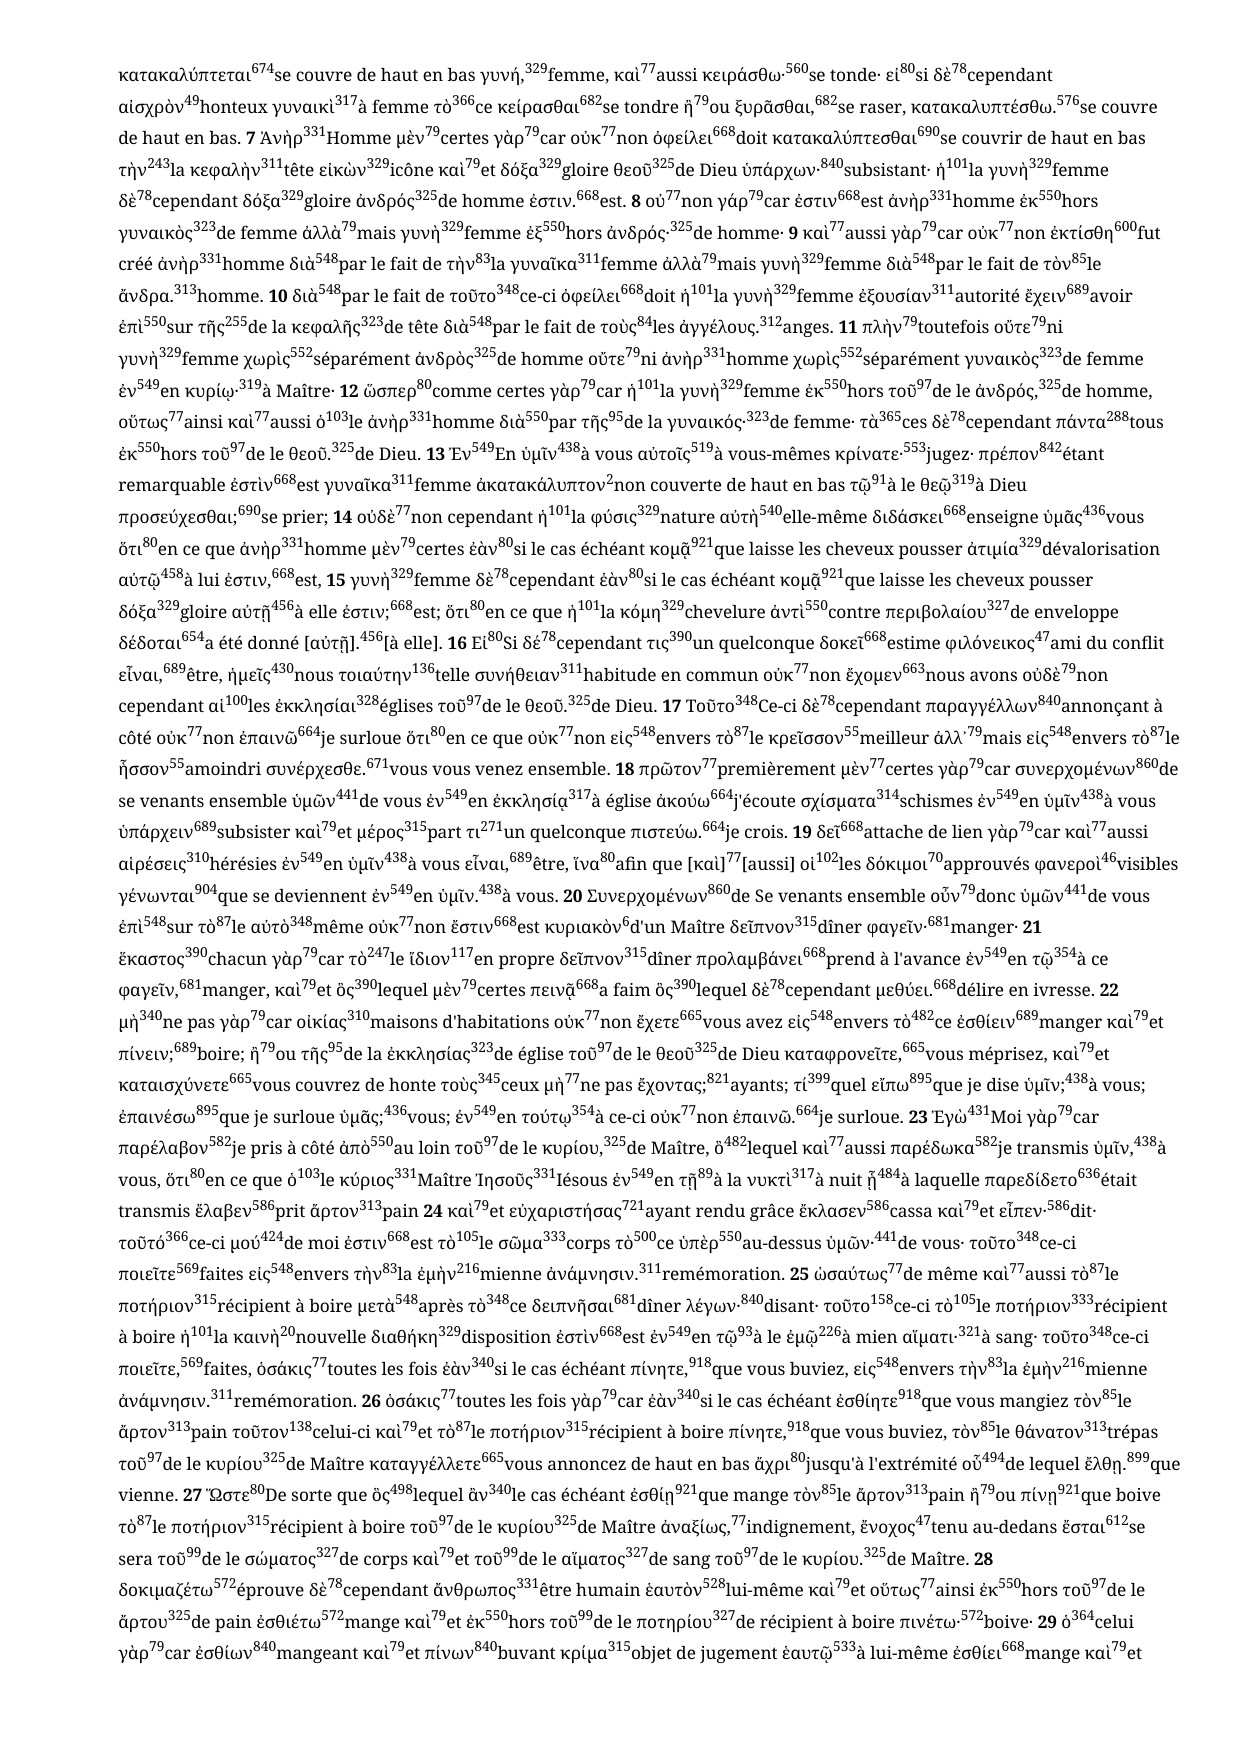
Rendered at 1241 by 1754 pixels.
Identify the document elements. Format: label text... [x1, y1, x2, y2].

text 1 μιμηταί330mimes μου424de moi γίνεσθε573que vous vous devenez καθὼς77de haut en bas comme κἀγὼ431et moi Χριστοῦ.325de Christ. 2 Ἐπαινῶ664Je surloue δὲ78cependant ὑμᾶς436vous ὅτι80en ce que πάντα374tous μου424de moi μέμνησθε645vous vous avez fait mémoire καί,79et, καθὼς77de haut en bas comme παρέδωκα582je transmis ὑμῖν,438à vous, τὰς82les παραδόσεις310transmissions κατέχετε.665vous tenez de haut en bas. 3 Θέλω664Je veux δὲ78cependant ὑμᾶς436vous εἰδέναι686avoir su ὅτι80en ce que παντὸς281de tout ἀνδρὸς325de homme ἡ101la κεφαλὴ329tête ὁ103le Χριστός331Christ ἐστιν,668est, κεφαλὴ329tête δὲ78cependant γυναικὸς323de femme ὁ103le ἀνήρ,331homme, κεφαλὴ329tête δὲ78cependant τοῦ97de le Χριστοῦ325de Christ ὁ103le θεός.331Dieu. 4 πᾶς287tout ἀνὴρ331homme προσευχόμενος867se priant ἢ79ou προφητεύων840prophétisant κατὰ550contre κεφαλῆς323de tête ἔχων840ayant καταισχύνει668couvre de honte τὴν83la κεφαλὴν311tête αὐτοῦ.464de lui. 5 πᾶσα285toute δὲ78cependant γυνὴ329femme προσευχομένη865se priante ἢ79ou προφητεύουσα838prophétisante ἀκατακαλύπτῳ8à non couverte de haut en bas τῇ249à la κεφαλῇ317à tête καταισχύνει668couvre de honte τὴν83la κεφαλὴν311tête αὐτῆς·462de elle· ἓν73un γάρ79car ἐστιν668est καὶ79et τὸ105le αὐτὸ366même τῇ350à celle ἐξυρημένῃ.799à ayante étée rasée. 6 εἰ80si γὰρ79car οὐ77non κατακαλύπτεται674se couvre de haut en bas γυνή,329femme, καὶ77aussi κειράσθω·560se tonde· εἰ80si δὲ78cependant αἰσχρὸν49honteux γυναικὶ317à femme τὸ366ce κείρασθαι682se tondre ἢ79ou ξυρᾶσθαι,682se raser, κατακαλυπτέσθω.576se couvre de haut en bas. 7 Ἀνὴρ331Homme μὲν79certes γὰρ79car οὐκ77non ὀφείλει668doit κατακαλύπτεσθαι690se couvrir de haut en bas τὴν243la κεφαλὴν311tête εἰκὼν329icône καὶ79et δόξα329gloire θεοῦ325de Dieu ὑπάρχων·840subsistant· ἡ101la γυνὴ329femme δὲ78cependant δόξα329gloire ἀνδρός325de homme ἐστιν.668est. 8 οὐ77non γάρ79car ἐστιν668est ἀνὴρ331homme ἐκ550hors γυναικὸς323de femme ἀλλὰ79mais γυνὴ329femme ἐξ550hors ἀνδρός·325de homme· 9 καὶ77aussi γὰρ79car οὐκ77non ἐκτίσθη600fut créé ἀνὴρ331homme διὰ548par le fait de τὴν83la γυναῖκα311femme ἀλλὰ79mais γυνὴ329femme διὰ548par le fait de τὸν85le ἄνδρα.313homme. 10 διὰ548par le fait de τοῦτο348ce-ci ὀφείλει668doit ἡ101la γυνὴ329femme ἐξουσίαν311autorité ἔχειν689avoir ἐπὶ550sur τῆς255de la κεφαλῆς323de tête διὰ548par le fait de τοὺς84les ἀγγέλους.312anges. 11 πλὴν79toutefois οὔτε79ni γυνὴ329femme χωρὶς552séparément ἀνδρὸς325de homme οὔτε79ni ἀνὴρ331homme χωρὶς552séparément γυναικὸς323de femme ἐν549en κυρίῳ·319à Maître· 12 ὥσπερ80comme certes γὰρ79car ἡ101la γυνὴ329femme ἐκ550hors τοῦ97de le ἀνδρός,325de homme, οὕτως77ainsi καὶ77aussi ὁ103le ἀνὴρ331homme διὰ550par τῆς95de la γυναικός·323de femme· τὰ365ces δὲ78cependant πάντα288tous ἐκ550hors τοῦ97de le θεοῦ.325de Dieu. 13 Ἐν549En ὑμῖν438à vous αὐτοῖς519à vous-mêmes κρίνατε·553jugez· πρέπον842étant remarquable ἐστὶν668est γυναῖκα311femme ἀκατακάλυπτον2non couverte de haut en bas τῷ91à le θεῷ319à Dieu προσεύχεσθαι;690se prier; 14 οὐδὲ77non cependant ἡ101la φύσις329nature αὐτὴ540elle-même διδάσκει668enseigne ὑμᾶς436vous ὅτι80en ce que ἀνὴρ331homme μὲν79certes ἐὰν80si le cas échéant κομᾷ921que laisse les cheveux pousser ἀτιμία329dévalorisation αὐτῷ458à lui ἐστιν,668est, 15 γυνὴ329femme δὲ78cependant ἐὰν80si le cas échéant κομᾷ921que laisse les cheveux pousser δόξα329gloire αὐτῇ456à elle ἐστιν;668est; ὅτι80en ce que ἡ101la κόμη329chevelure ἀντὶ550contre περιβολαίου327de enveloppe δέδοται654a été donné [αὐτῇ].456[à elle]. 16 Εἰ80Si δέ78cependant τις390un quelconque δοκεῖ668estime φιλόνεικος47ami du conflit εἶναι,689être, ἡμεῖς430nous τοιαύτην136telle συνήθειαν311habitude en commun οὐκ77non ἔχομεν663nous avons οὐδὲ79non cependant αἱ100les ἐκκλησίαι328églises τοῦ97de le θεοῦ.325de Dieu. 17 Τοῦτο348Ce-ci δὲ78cependant παραγγέλλων840annonçant à côté οὐκ77non ἐπαινῶ664je surloue ὅτι80en ce que οὐκ77non εἰς548envers τὸ87le κρεῖσσον55meilleur ἀλλ᾽79mais εἰς548envers τὸ87le ἧσσον55amoindri συνέρχεσθε.671vous vous venez ensemble. 18 πρῶτον77premièrement μὲν77certes γὰρ79car συνερχομένων860de se venants ensemble ὑμῶν441de vous ἐν549en ἐκκλησίᾳ317à église ἀκούω664j'écoute σχίσματα314schismes ἐν549en ὑμῖν438à vous ὑπάρχειν689subsister καὶ79et μέρος315part τι271un quelconque πιστεύω.664je crois. 19 δεῖ668attache de lien γὰρ79car καὶ77aussi αἱρέσεις310hérésies ἐν549en ὑμῖν438à vous εἶναι,689être, ἵνα80afin que [καὶ]77[aussi] οἱ102les δόκιμοι70approuvés φανεροὶ46visibles γένωνται904que se deviennent ἐν549en ὑμῖν.438à vous. 20 Συνερχομένων860de Se venants ensemble οὖν79donc ὑμῶν441de vous ἐπὶ548sur τὸ87le αὐτὸ348même οὐκ77non ἔστιν668est κυριακὸν6d'un Maître δεῖπνον315dîner φαγεῖν·681manger· 21 ἕκαστος390chacun γὰρ79car τὸ247le ἴδιον117en propre δεῖπνον315dîner προλαμβάνει668prend à l'avance ἐν549en τῷ354à ce φαγεῖν,681manger, καὶ79et ὃς390lequel μὲν79certes πεινᾷ668a faim ὃς390lequel δὲ78cependant μεθύει.668délire en ivresse. 22 μὴ340ne pas γὰρ79car οἰκίας310maisons d'habitations οὐκ77non ἔχετε665vous avez εἰς548envers τὸ482ce ἐσθίειν689manger καὶ79et πίνειν;689boire; ἢ79ou τῆς95de la ἐκκλησίας323de église τοῦ97de le θεοῦ325de Dieu καταφρονεῖτε,665vous méprisez, καὶ79et καταισχύνετε665vous couvrez de honte τοὺς345ceux μὴ77ne pas ἔχοντας;821ayants; τί399quel εἴπω895que je dise ὑμῖν;438à vous; ἐπαινέσω895que je surloue ὑμᾶς;436vous; ἐν549en τούτῳ354à ce-ci οὐκ77non ἐπαινῶ.664je surloue. 23 Ἐγὼ431Moi γὰρ79car παρέλαβον582je pris à côté ἀπὸ550au loin τοῦ97de le κυρίου,325de Maître, ὃ482lequel καὶ77aussi παρέδωκα582je transmis ὑμῖν,438à vous, ὅτι80en ce que ὁ103le κύριος331Maître Ἰησοῦς331Iésous ἐν549en τῇ89à la νυκτὶ317à nuit ᾗ484à laquelle παρεδίδετο636était transmis ἔλαβεν586prit ἄρτον313pain 24 καὶ79et εὐχαριστήσας721ayant rendu grâce ἔκλασεν586cassa καὶ79et εἶπεν·586dit· τοῦτό366ce-ci μού424de moi ἐστιν668est τὸ105le σῶμα333corps τὸ500ce ὑπὲρ550au-dessus ὑμῶν·441de vous· τοῦτο348ce-ci ποιεῖτε569faites εἰς548envers τὴν83la ἐμὴν216mienne ἀνάμνησιν.311remémoration. 25 ὡσαύτως77de même καὶ77aussi τὸ87le ποτήριον315récipient à boire μετὰ548après τὸ348ce δειπνῆσαι681dîner λέγων·840disant· τοῦτο158ce-ci τὸ105le ποτήριον333récipient à boire ἡ101la καινὴ20nouvelle διαθήκη329disposition ἐστὶν668est ἐν549en τῷ93à le ἐμῷ226à mien αἵματι·321à sang· τοῦτο348ce-ci ποιεῖτε,569faites, ὁσάκις77toutes les fois ἐὰν340si le cas échéant πίνητε,918que vous buviez, εἰς548envers τὴν83la ἐμὴν216mienne ἀνάμνησιν.311remémoration. 26 ὁσάκις77toutes les fois γὰρ79car ἐὰν340si le cas échéant ἐσθίητε918que vous mangiez τὸν85le ἄρτον313pain τοῦτον138celui-ci καὶ79et τὸ87le ποτήριον315récipient à boire πίνητε,918que vous buviez, τὸν85le θάνατον313trépas τοῦ97de le κυρίου325de Maître καταγγέλλετε665vous annoncez de haut en bas ἄχρι80jusqu'à l'extrémité οὗ494de lequel ἔλθῃ.899que vienne. 27 Ὥστε80De sorte que ὃς498lequel ἂν340le cas échéant ἐσθίῃ921que mange τὸν85le ἄρτον313pain ἢ79ou πίνῃ921que boive τὸ87le ποτήριον315récipient à boire τοῦ97de le κυρίου325de Maître ἀναξίως,77indignement, ἔνοχος47tenu au-dedans ἔσται612se sera τοῦ99de le σώματος327de corps καὶ79et τοῦ99de le αἵματος327de sang τοῦ97de le κυρίου.325de Maître. 28 δοκιμαζέτω572éprouve δὲ78cependant ἄνθρωπος331être humain ἑαυτὸν528lui-même καὶ79et οὕτως77ainsi ἐκ550hors τοῦ97de le ἄρτου325de pain ἐσθιέτω572mange καὶ79et ἐκ550hors τοῦ99de le ποτηρίου327de récipient à boire πινέτω·572boive· 29 ὁ364celui γὰρ79car ἐσθίων840mangeant καὶ79et πίνων840buvant κρίμα315objet de jugement ἑαυτῷ533à lui-même ἐσθίει668mange καὶ79et πίνει668boit μὴ77ne pas διακρίνων840jugeant à travers τὸ87le σῶμα.315corps. 30 διὰ548par le fait de τοῦτο348ce-ci ἐν549en ὑμῖν438à vous πολλοὶ389nombreux ἀσθενεῖς70infirmes καὶ79et ἄρρωστοι70malades καὶ79et κοιμῶνται679sont mis au coucher ἱκανοί.70assez-importants. 31 εἰ80si δὲ78cependant ἑαυτοὺς506nous-mêmes διεκρίνομεν,620nous jugions à travers, οὐκ77non ἂν340le cas échéant ἐκρινόμεθα·632nous étions jugé· 32 κρινόμενοι890étants jugés δὲ78cependant ὑπὸ550sous [τοῦ]97[de le] κυρίου325de Maître παιδευόμεθα,675nous sommes éduqués, ἵνα80afin que μὴ77ne pas σὺν549avec τῷ91à le κόσμῳ319à monde κατακριθῶμεν.906que nous soyons jugé contre. 33 Ὥστε,80De sorte que, ἀδελφοί336frères μου,424de moi, συνερχόμενοι866se venants ensemble εἰς548envers τὸ348ce φαγεῖν681manger ἀλλήλους501les uns les autres ἐκδέχεσθε.573que vous vous attendez. 34 εἴ80si τις390un quelconque πεινᾷ,668a faim, ἐν549en οἴκῳ319à maison ἐσθιέτω,572mange, ἵνα80afin que μὴ77ne pas εἰς548envers κρίμα315objet de jugement συνέρχησθε.924que vous vous veniez ensemble. τὰ86les δὲ78cependant λοιπὰ374restants ὡς80comme ἂν340le cas échéant ἔλθω895que je vienne διατάξομαι.608je m'ordonnerai au-travers. [118, 59, 1181, 1665]
